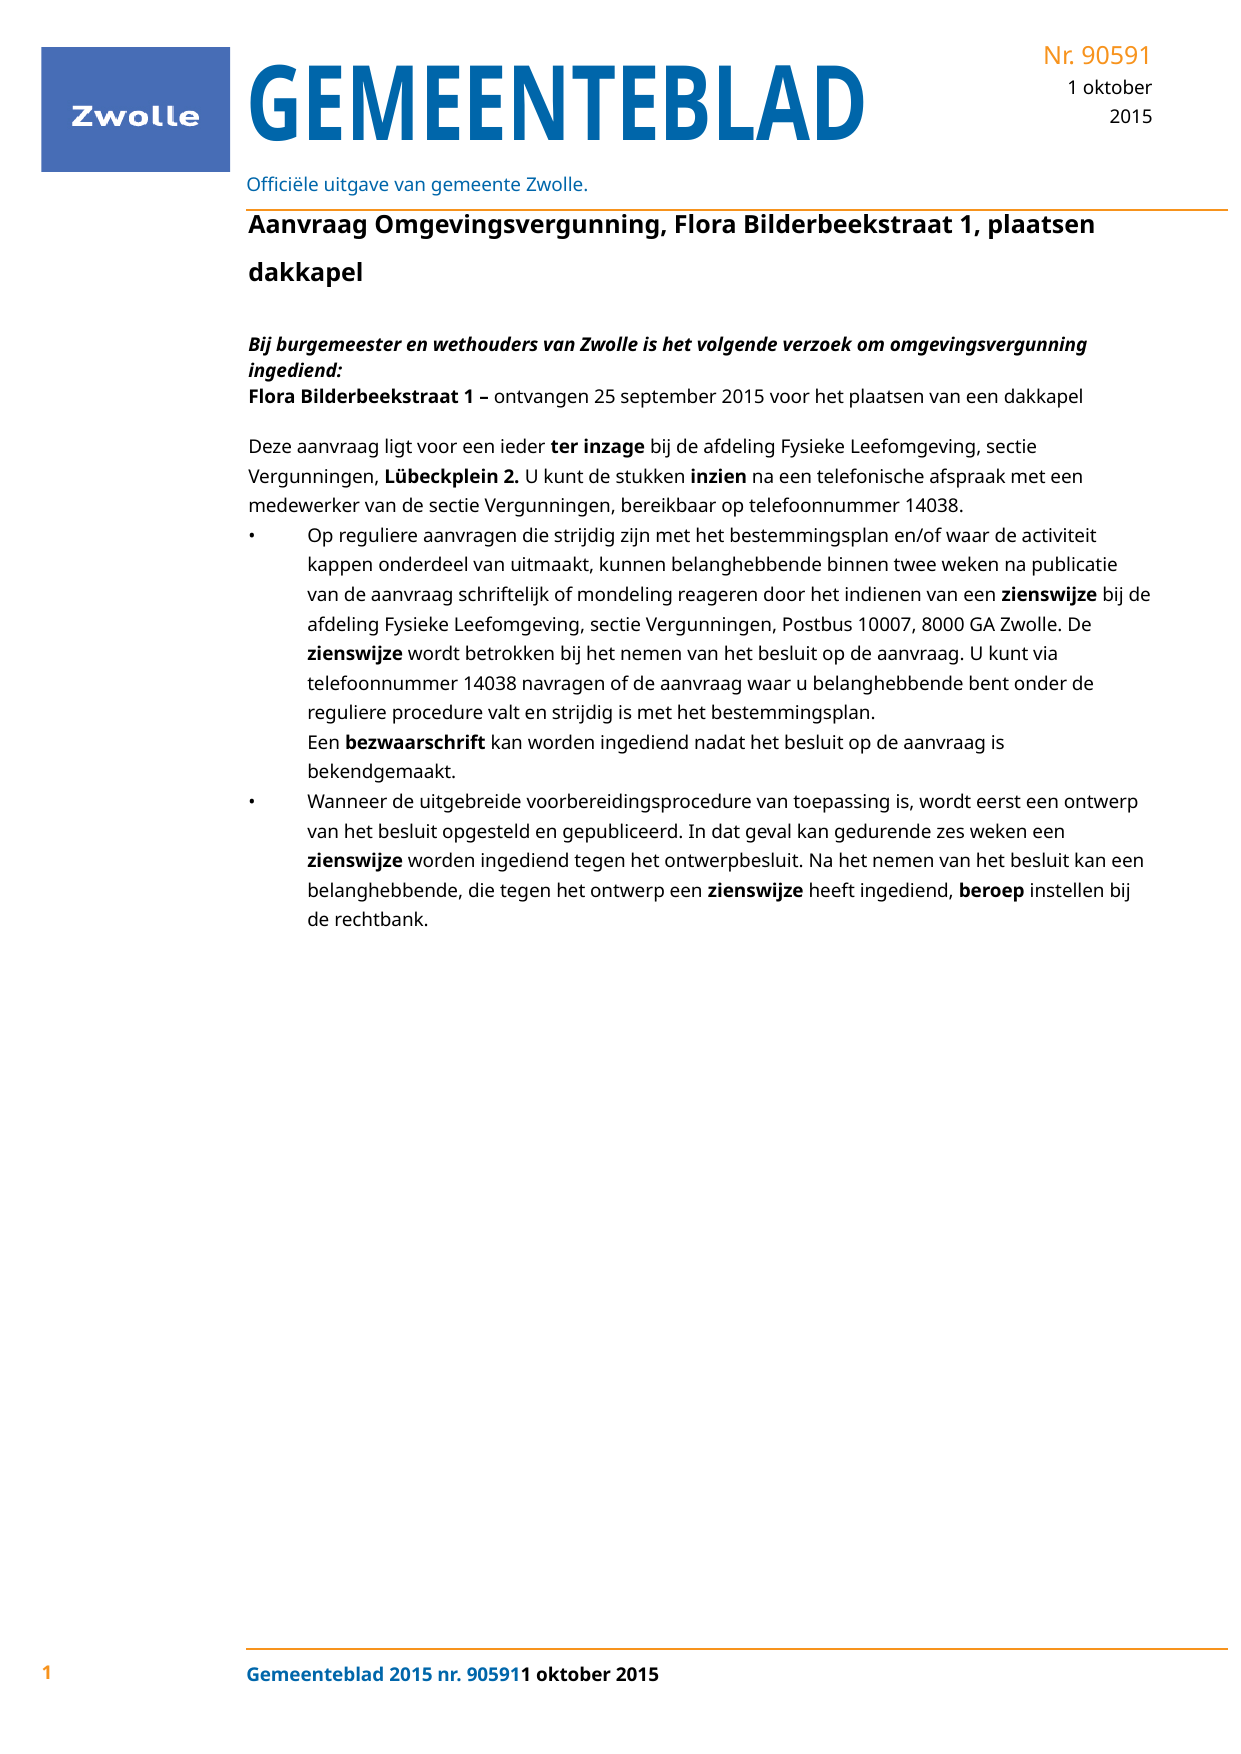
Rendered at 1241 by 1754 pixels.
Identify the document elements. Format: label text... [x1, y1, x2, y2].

text Aanvraag Omgevingsvergunning, Flora Bilderbeekstraat 1, plaatsen dakkapel [248, 211, 1152, 288]
text Flora Bilderbeekstraat 1 – ontvangen 25 september 2015 voor het plaatsen van een dakkapel [248, 383, 1152, 409]
text Deze aanvraag ligt voor een ieder ter inzage bij de afdeling Fysieke Leefomgeving, sectie Vergunningen, Lübeckplein 2. U kunt de stukken inzien na een telefonische afspraak met een medewerker van de sectie Vergunningen, bereikbaar op telefoonnummer 14038. [248, 433, 1152, 518]
list Wanneer de uitgebreide voorbereidingsprocedure van toepassing is, wordt eerst een ontwerp van het besluit opgesteld en gepubliceerd. In dat geval kan gedurende zes weken een zienswijze worden ingediend tegen het ontwerpbesluit. Na het nemen van het besluit kan een belanghebbende, die tegen het ontwerp een zienswijze heeft ingediend, beroep instellen bij de rechtbank. [248, 788, 1152, 932]
list Op reguliere aanvragen die strijdig zijn met het bestemmingsplan en/of waar de activiteit kappen onderdeel van uitmaakt, kunnen belanghebbende binnen twee weken na publicatie van de aanvraag schriftelijk of mondeling reageren door het indienen van een zienswijze bij de afdeling Fysieke Leefomgeving, sectie Vergunningen, Postbus 10007, 8000 GA Zwolle. De zienswijze wordt betrokken bij het nemen van het besluit op de aanvraag. U kunt via telefoonnummer 14038 navragen of de aanvraag waar u belanghebbende bent onder de reguliere procedure valt en strijdig is met het bestemmingsplan. [248, 522, 1152, 725]
list Een bezwaarschrift kan worden ingediend nadat het besluit op de aanvraag is bekendgemaakt. [248, 729, 1152, 784]
picture [41, 47, 231, 172]
text Bij burgemeester en wethouders van Zwolle is het volgende verzoek om omgevingsvergunning ingediend: [248, 331, 1152, 383]
